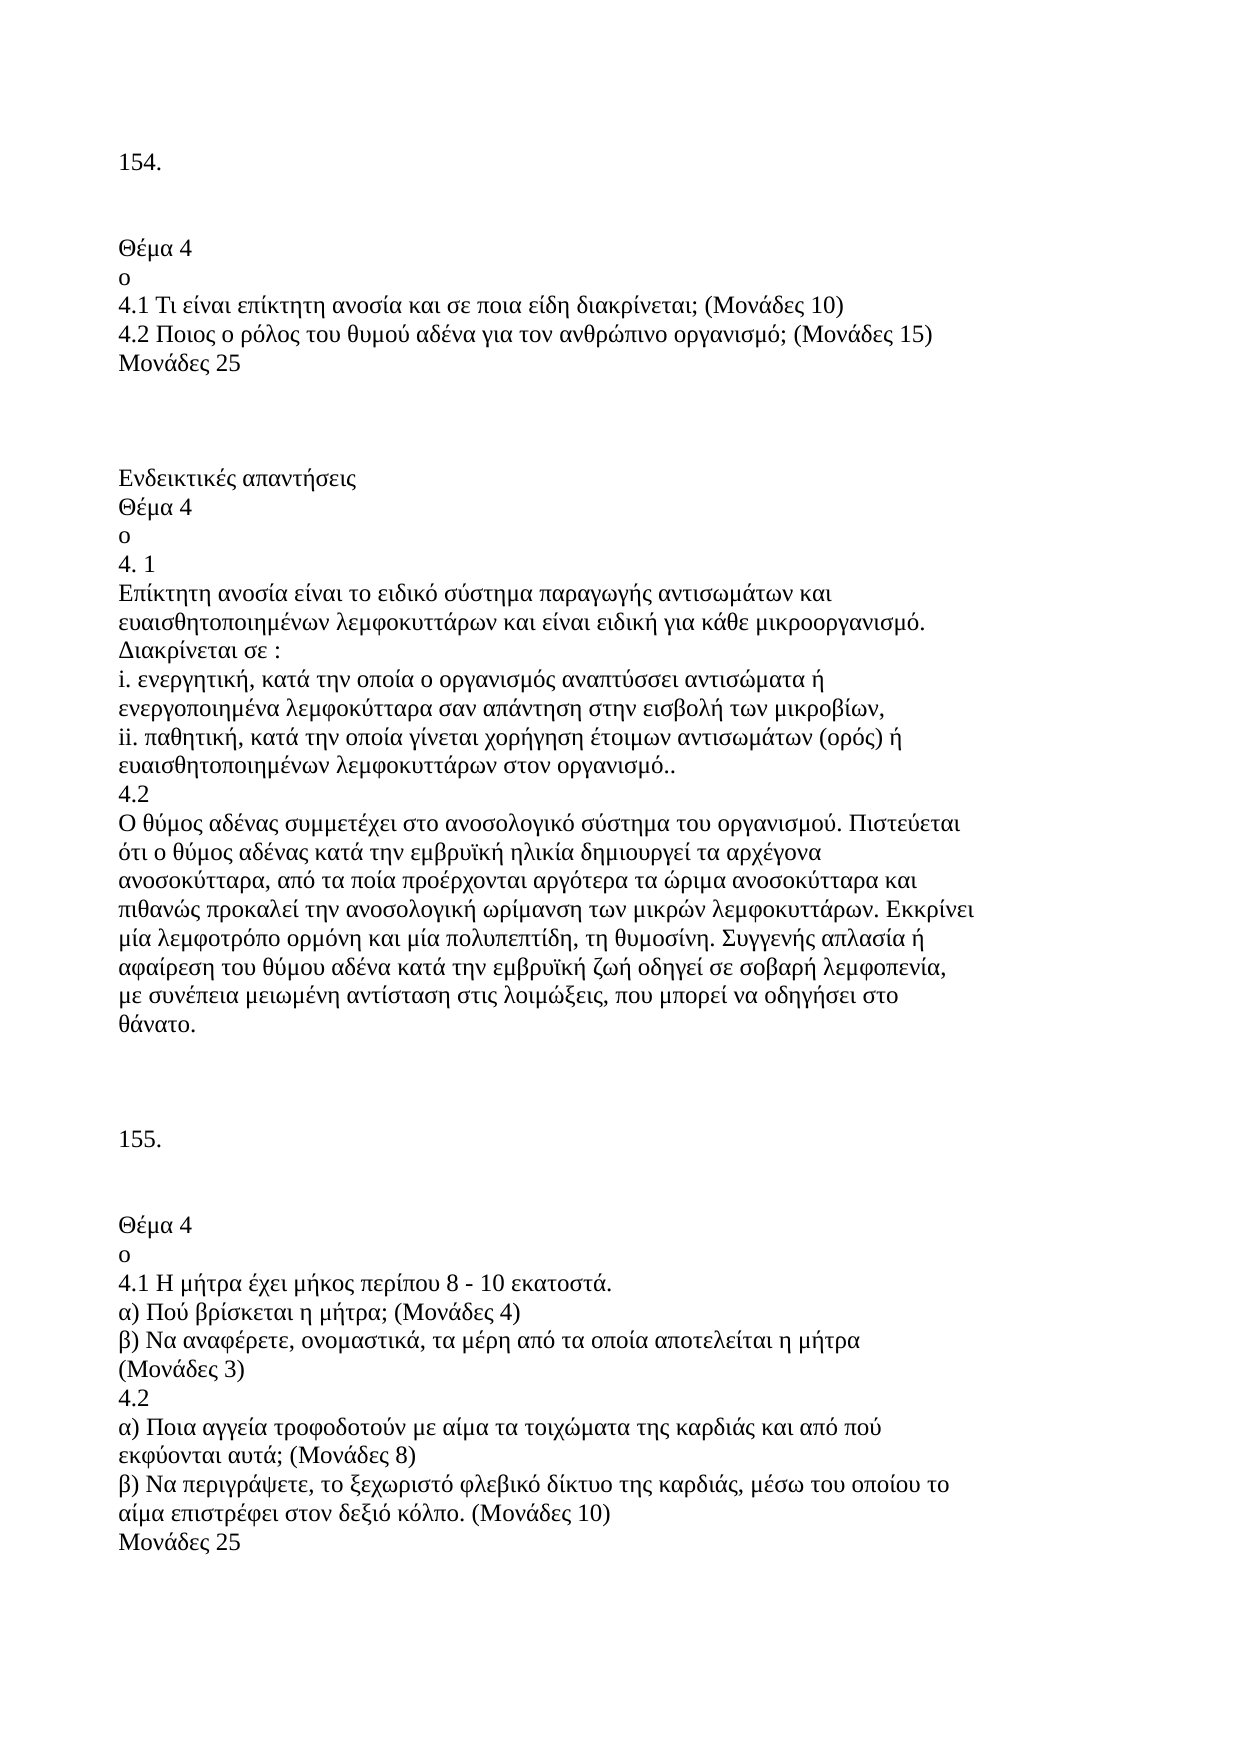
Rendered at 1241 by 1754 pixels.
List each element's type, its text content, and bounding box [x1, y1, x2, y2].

text 155. [118, 1124, 1122, 1153]
text ii. παθητική, κατά την οποία γίνεται χορήγηση έτοιμων αντισωμάτων (ορός) ή [118, 722, 1122, 751]
text ο [118, 1239, 1122, 1268]
text α) Πού βρίσκεται η μήτρα; (Μονάδες 4) [118, 1297, 1122, 1326]
text α) Ποια αγγεία τροφοδοτούν με αίμα τα τοιχώματα της καρδιάς και από πού [118, 1412, 1122, 1441]
text β) Να περιγράψετε, το ξεχωριστό φλεβικό δίκτυο της καρδιάς, μέσω του οποίου το [118, 1469, 1122, 1498]
text πιθανώς προκαλεί την ανοσολογική ωρίμανση των μικρών λεμφοκυττάρων. Εκκρίνει [118, 894, 1122, 923]
text με συνέπεια μειωμένη αντίσταση στις λοιμώξεις, που μπορεί να οδηγήσει στο [118, 981, 1122, 1009]
text Θέμα 4 [118, 233, 1122, 262]
text β) Να αναφέρετε, ονομαστικά, τα μέρη από τα οποία αποτελείται η μήτρα [118, 1326, 1122, 1354]
text Επίκτητη ανοσία είναι το ειδικό σύστημα παραγωγής αντισωμάτων και [118, 578, 1122, 607]
text ο [118, 521, 1122, 549]
text ενεργοποιημένα λεμφοκύτταρα σαν απάντηση στην εισβολή των μικροβίων, [118, 693, 1122, 722]
text μία λεμφοτρόπο ορμόνη και μία πολυπεπτίδη, τη θυμοσίνη. Συγγενής απλασία ή [118, 923, 1122, 952]
text Θέμα 4 [118, 492, 1122, 521]
text Μονάδες 25 [118, 348, 1122, 377]
text 4.2 [118, 779, 1122, 808]
text ευαισθητοποιημένων λεμφοκυττάρων και είναι ειδική για κάθε μικροοργανισμό. [118, 607, 1122, 636]
text θάνατο. [118, 1009, 1122, 1038]
text 4.1 Τι είναι επίκτητη ανοσία και σε ποια είδη διακρίνεται; (Μονάδες 10) [118, 291, 1122, 319]
text ο [118, 262, 1122, 291]
text ευαισθητοποιημένων λεμφοκυττάρων στον οργανισμό.. [118, 751, 1122, 779]
text ότι ο θύμος αδένας κατά την εμβρυϊκή ηλικία δημιουργεί τα αρχέγονα [118, 837, 1122, 866]
text 4. 1 [118, 549, 1122, 578]
text αφαίρεση του θύμου αδένα κατά την εμβρυϊκή ζωή οδηγεί σε σοβαρή λεμφοπενία, [118, 952, 1122, 981]
text 154. [118, 147, 1122, 176]
text Ο θύμος αδένας συμμετέχει στο ανοσολογικό σύστημα του οργανισμού. Πιστεύεται [118, 808, 1122, 837]
text (Μονάδες 3) [118, 1354, 1122, 1383]
text εκφύονται αυτά; (Μονάδες 8) [118, 1441, 1122, 1469]
text 4.2 [118, 1383, 1122, 1412]
text αίμα επιστρέφει στον δεξιό κόλπο. (Μονάδες 10) [118, 1498, 1122, 1527]
text 4.1 Η μήτρα έχει μήκος περίπου 8 - 10 εκατοστά. [118, 1268, 1122, 1297]
text Θέμα 4 [118, 1211, 1122, 1239]
text Ενδεικτικές απαντήσεις [118, 463, 1122, 492]
text i. ενεργητική, κατά την οποία ο οργανισμός αναπτύσσει αντισώματα ή [118, 664, 1122, 693]
text Διακρίνεται σε : [118, 636, 1122, 664]
text ανοσοκύτταρα, από τα ποία προέρχονται αργότερα τα ώριμα ανοσοκύτταρα και [118, 866, 1122, 894]
text 4.2 Ποιος ο ρόλος του θυμού αδένα για τον ανθρώπινο οργανισμό; (Μονάδες 15) [118, 319, 1122, 348]
text Μονάδες 25 [118, 1527, 1122, 1556]
